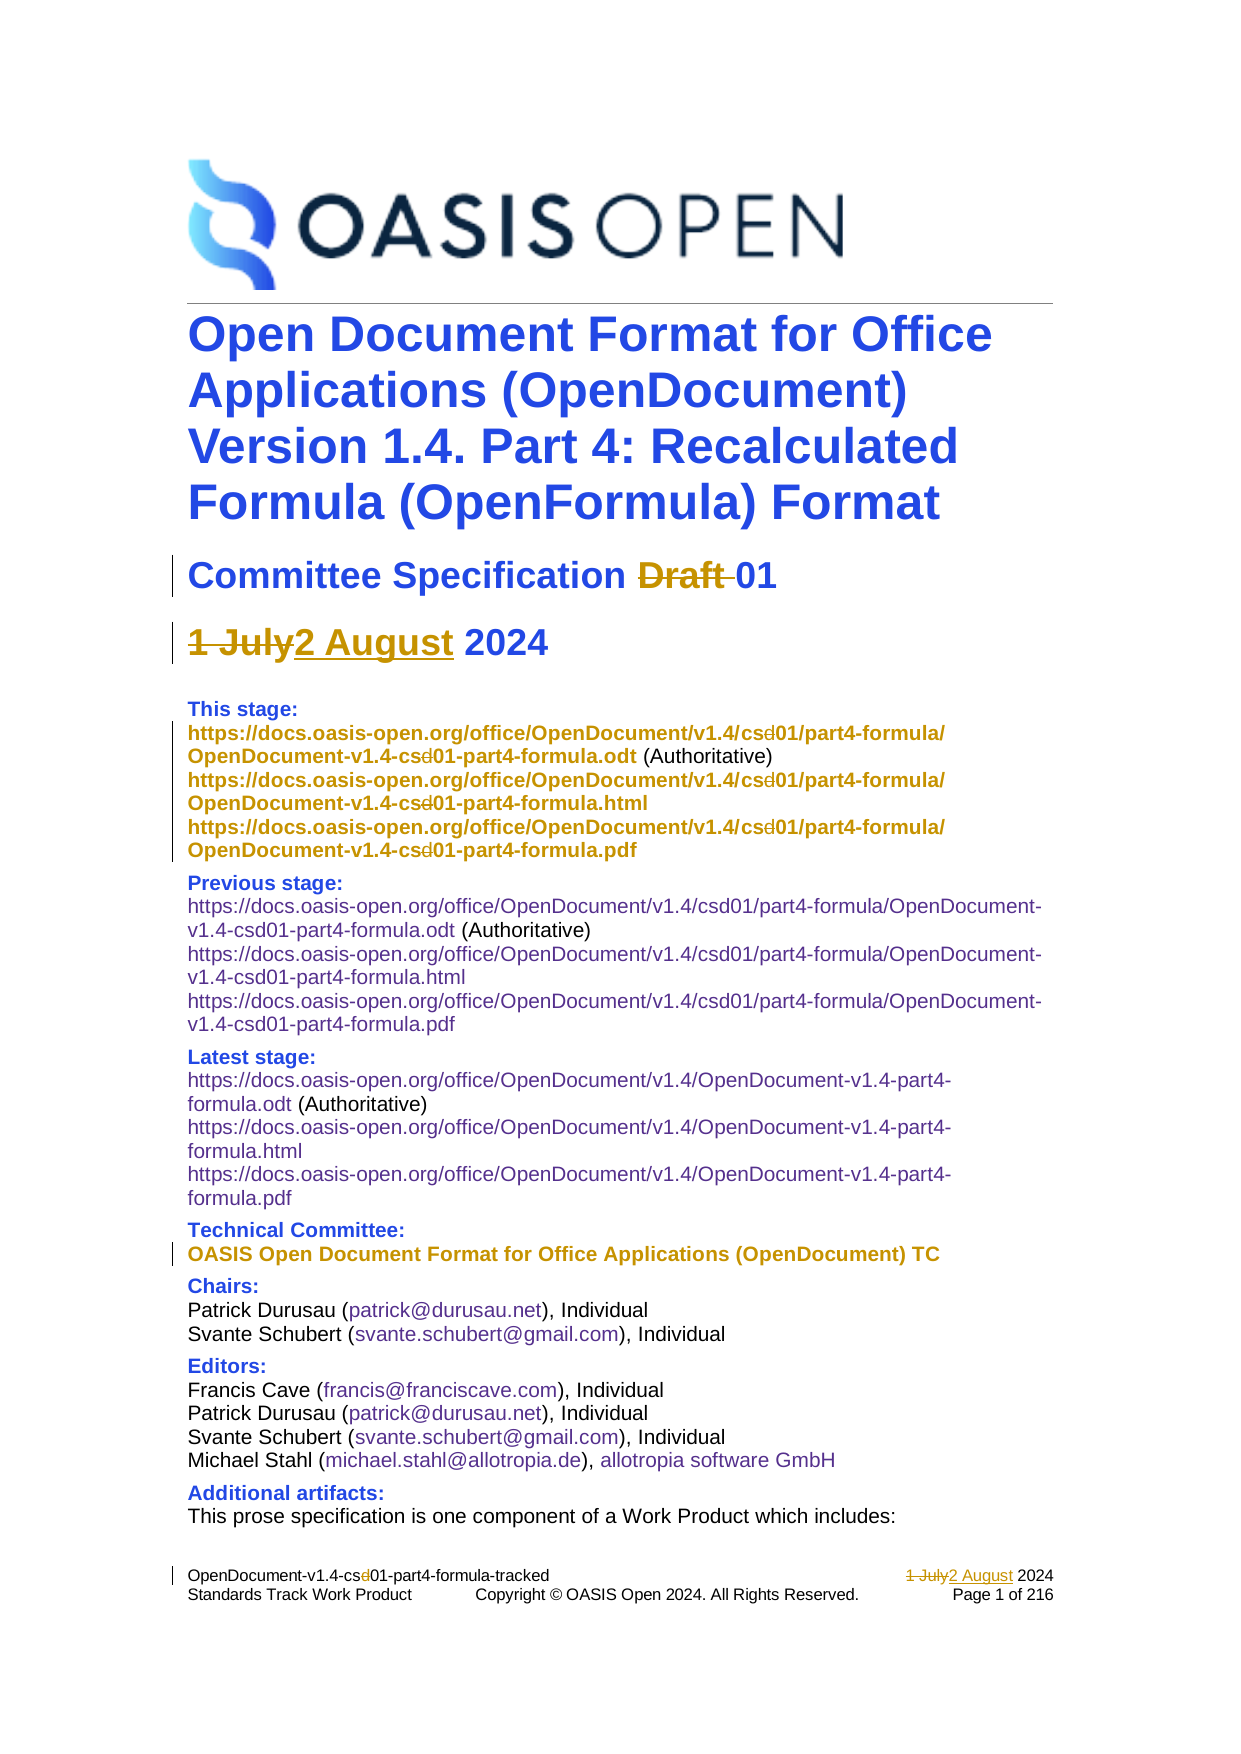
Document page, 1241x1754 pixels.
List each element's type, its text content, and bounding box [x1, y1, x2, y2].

subtitle Committee Specification 01 [187, 552, 1053, 597]
title Patrick Durusau (patrick@durusau.net), Individual [187, 1298, 1053, 1322]
title https://docs.oasis-open.org/office/OpenDocument/v1.4/cs01/part4-formula/OpenDocument-v1.4-cs01-part4-formula.html [187, 768, 1053, 815]
title https://docs.oasis-open.org/office/OpenDocument/v1.4/csd01/part4-formula/OpenDocument-v1.4-csd01-part4-formula.html [187, 942, 1053, 989]
picture [187, 158, 843, 290]
title Patrick Durusau (patrick@durusau.net), Individual [187, 1402, 1053, 1425]
title Technical Committee: [187, 1219, 1053, 1242]
title Francis Cave (francis@franciscave.com), Individual [187, 1378, 1053, 1402]
title Additional artifacts: [187, 1481, 1053, 1505]
title https://docs.oasis-open.org/office/OpenDocument/v1.4/csd01/part4-formula/OpenDocument-v1.4-csd01-part4-formula.pdf [187, 989, 1053, 1036]
title Chairs: [187, 1275, 1053, 1298]
title Michael Stahl (michael.stahl@allotropia.de), allotropia software GmbH [187, 1449, 1053, 1472]
subtitle 2 August 2024 [187, 618, 1053, 664]
title https://docs.oasis-open.org/office/OpenDocument/v1.4/cs01/part4-formula/OpenDocument-v1.4-cs01-part4-formula.pdf [187, 815, 1053, 862]
title https://docs.oasis-open.org/office/OpenDocument/v1.4/cs01/part4-formula/OpenDocument-v1.4-cs01-part4-formula.odt (Authoritative) [187, 721, 1053, 768]
title This prose specification is one component of a Work Product which includes: [187, 1505, 1053, 1528]
title https://docs.oasis-open.org/office/OpenDocument/v1.4/OpenDocument-v1.4-part4-formula.odt (Authoritative) [187, 1069, 1053, 1116]
title Editors: [187, 1354, 1053, 1378]
title Svante Schubert (svante.schubert@gmail.com), Individual [187, 1425, 1053, 1449]
title Open Document Format for Office Applications (OpenDocument) Version 1.4. Part 4: Recalculated Formula (OpenFormula) Format [187, 304, 1053, 530]
title Previous stage: [187, 871, 1053, 895]
title Latest stage: [187, 1045, 1053, 1069]
title OASIS Open Document Format for Office Applications (OpenDocument) TC [187, 1242, 1053, 1266]
title https://docs.oasis-open.org/office/OpenDocument/v1.4/OpenDocument-v1.4-part4-formula.pdf [187, 1163, 1053, 1210]
title Svante Schubert (svante.schubert@gmail.com), Individual [187, 1322, 1053, 1346]
title https://docs.oasis-open.org/office/OpenDocument/v1.4/csd01/part4-formula/OpenDocument-v1.4-csd01-part4-formula.odt (Authoritative) [187, 895, 1053, 942]
title https://docs.oasis-open.org/office/OpenDocument/v1.4/OpenDocument-v1.4-part4-formula.html [187, 1116, 1053, 1163]
title This stage: [187, 698, 1053, 721]
